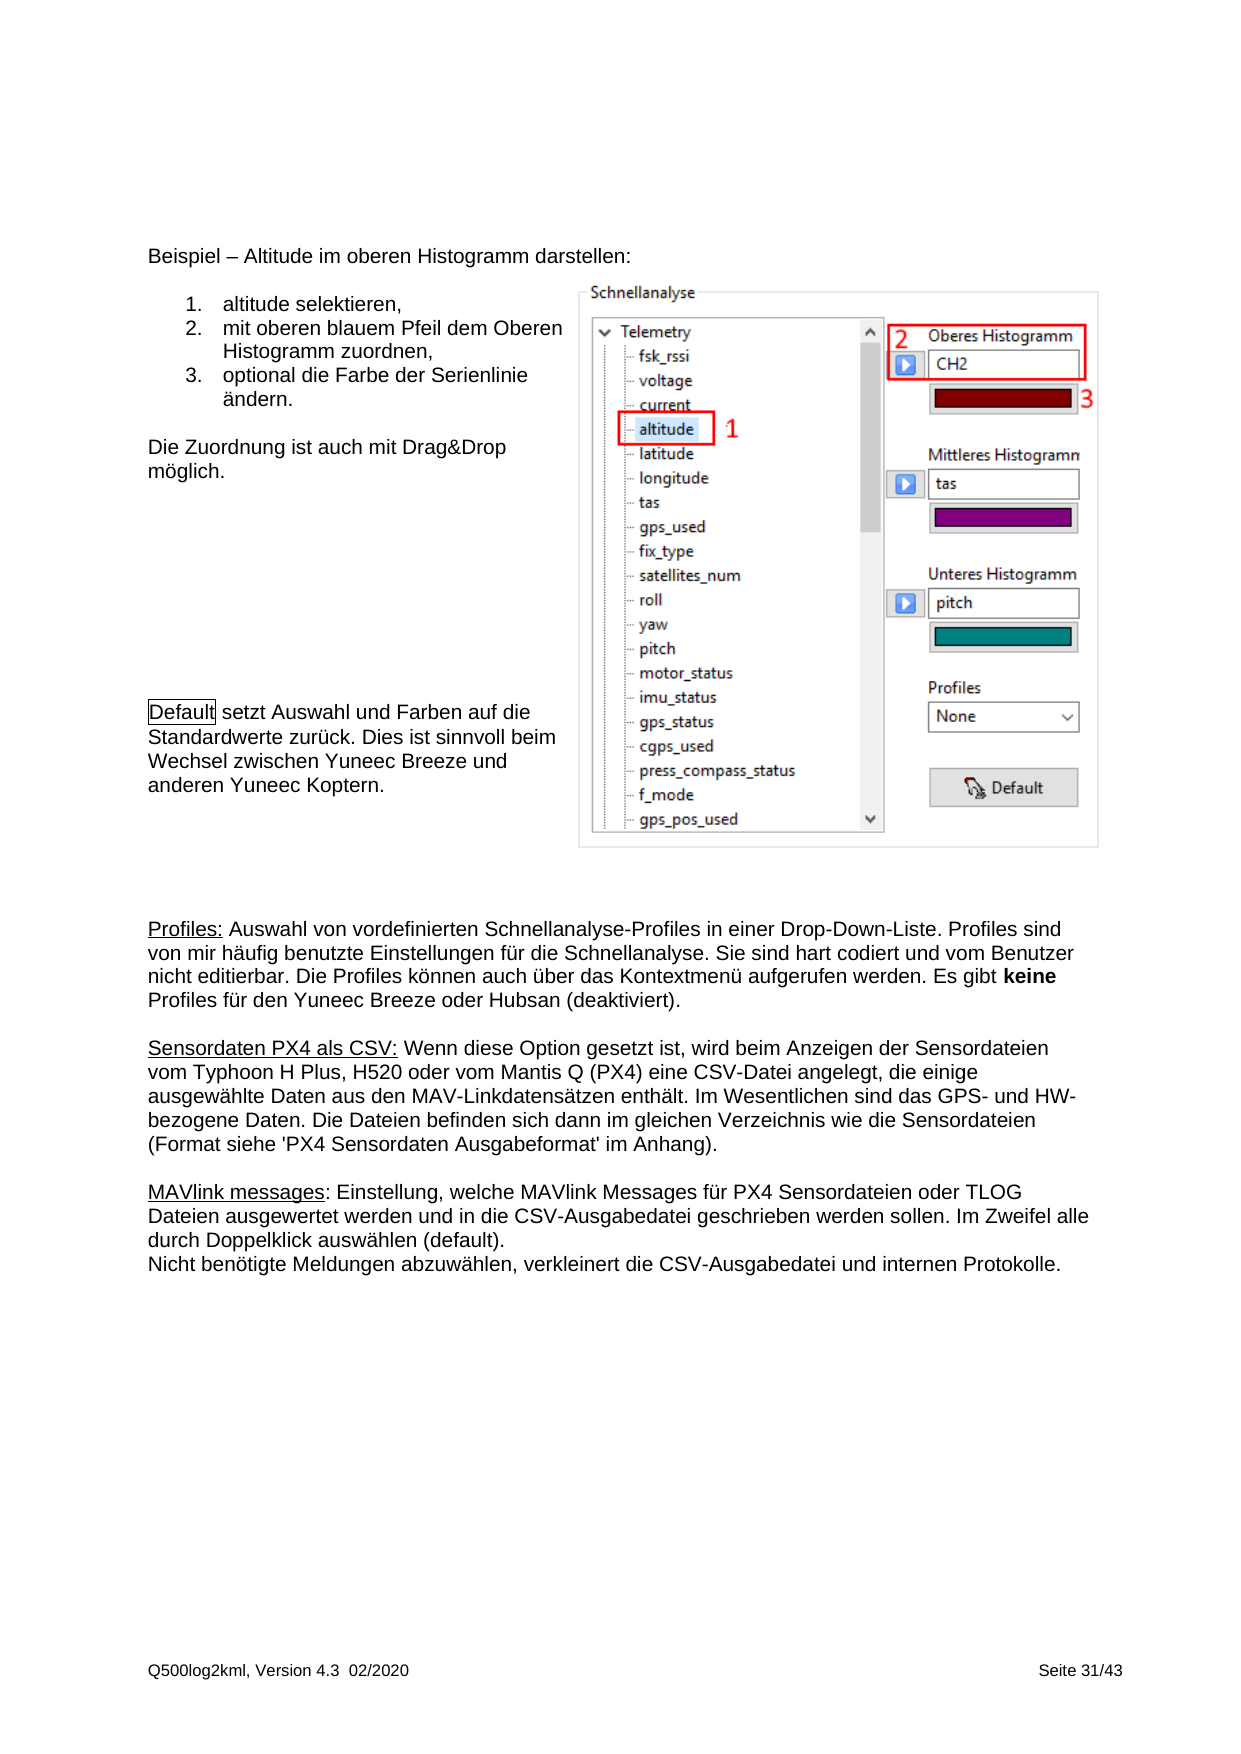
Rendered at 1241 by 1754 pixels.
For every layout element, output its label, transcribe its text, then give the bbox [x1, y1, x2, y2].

text Beispiel – Altitude im oberen Histogramm darstellen: [148, 243, 1093, 267]
text Die Zuordnung ist auch mit Drag&Drop möglich. [148, 435, 573, 483]
text MAVlink messages: Einstellung, welche MAVlink Messages für PX4 Sensordateien oder TLOG Dateien ausgewertet werden und in die CSV-Ausgabedatei geschrieben werden sollen. Im Zweifel alle durch Doppelklick auswählen (default). [148, 1180, 1093, 1252]
text Profiles: Auswahl von vordefinierten Schnellanalyse-Profiles in einer Drop-Down-Liste. Profiles sind von mir häufig benutzte Einstellungen für die Schnellanalyse. Sie sind hart codiert und vom Benutzer nicht editierbar. Die Profiles können auch über das Kontextmenü aufgerufen werden. Es gibt keine Profiles für den Yuneec Breeze oder Hubsan (deaktiviert). [148, 916, 1093, 1012]
text Sensordaten PX4 als CSV: Wenn diese Option gesetzt ist, wird beim Anzeigen der Sensordateien vom Typhoon H Plus, H520 oder vom Mantis Q (PX4) eine CSV-Datei angelegt, die einige ausgewählte Daten aus den MAV-Linkdatensätzen enthält. Im Wesentlichen sind das GPS- und HW-bezogene Daten. Die Dateien befinden sich dann im gleichen Verzeichnis wie die Sensordateien (Format siehe 'PX4 Sensordaten Ausgabeformat' im Anhang). [148, 1036, 1093, 1156]
list altitude selektieren, [185, 291, 573, 315]
picture [573, 283, 1103, 856]
text Nicht benötigte Meldungen abzuwählen, verkleinert die CSV-Ausgabedatei und internen Protokolle. [148, 1252, 1093, 1276]
list mit oberen blauem Pfeil dem Oberen Histogramm zuordnen, [185, 315, 573, 363]
list optional die Farbe der Serienlinie ändern. [185, 363, 573, 411]
text Default setzt Auswahl und Farben auf die Standardwerte zurück. Dies ist sinnvoll beim Wechsel zwischen Yuneec Breeze und anderen Yuneec Koptern. [148, 699, 573, 797]
